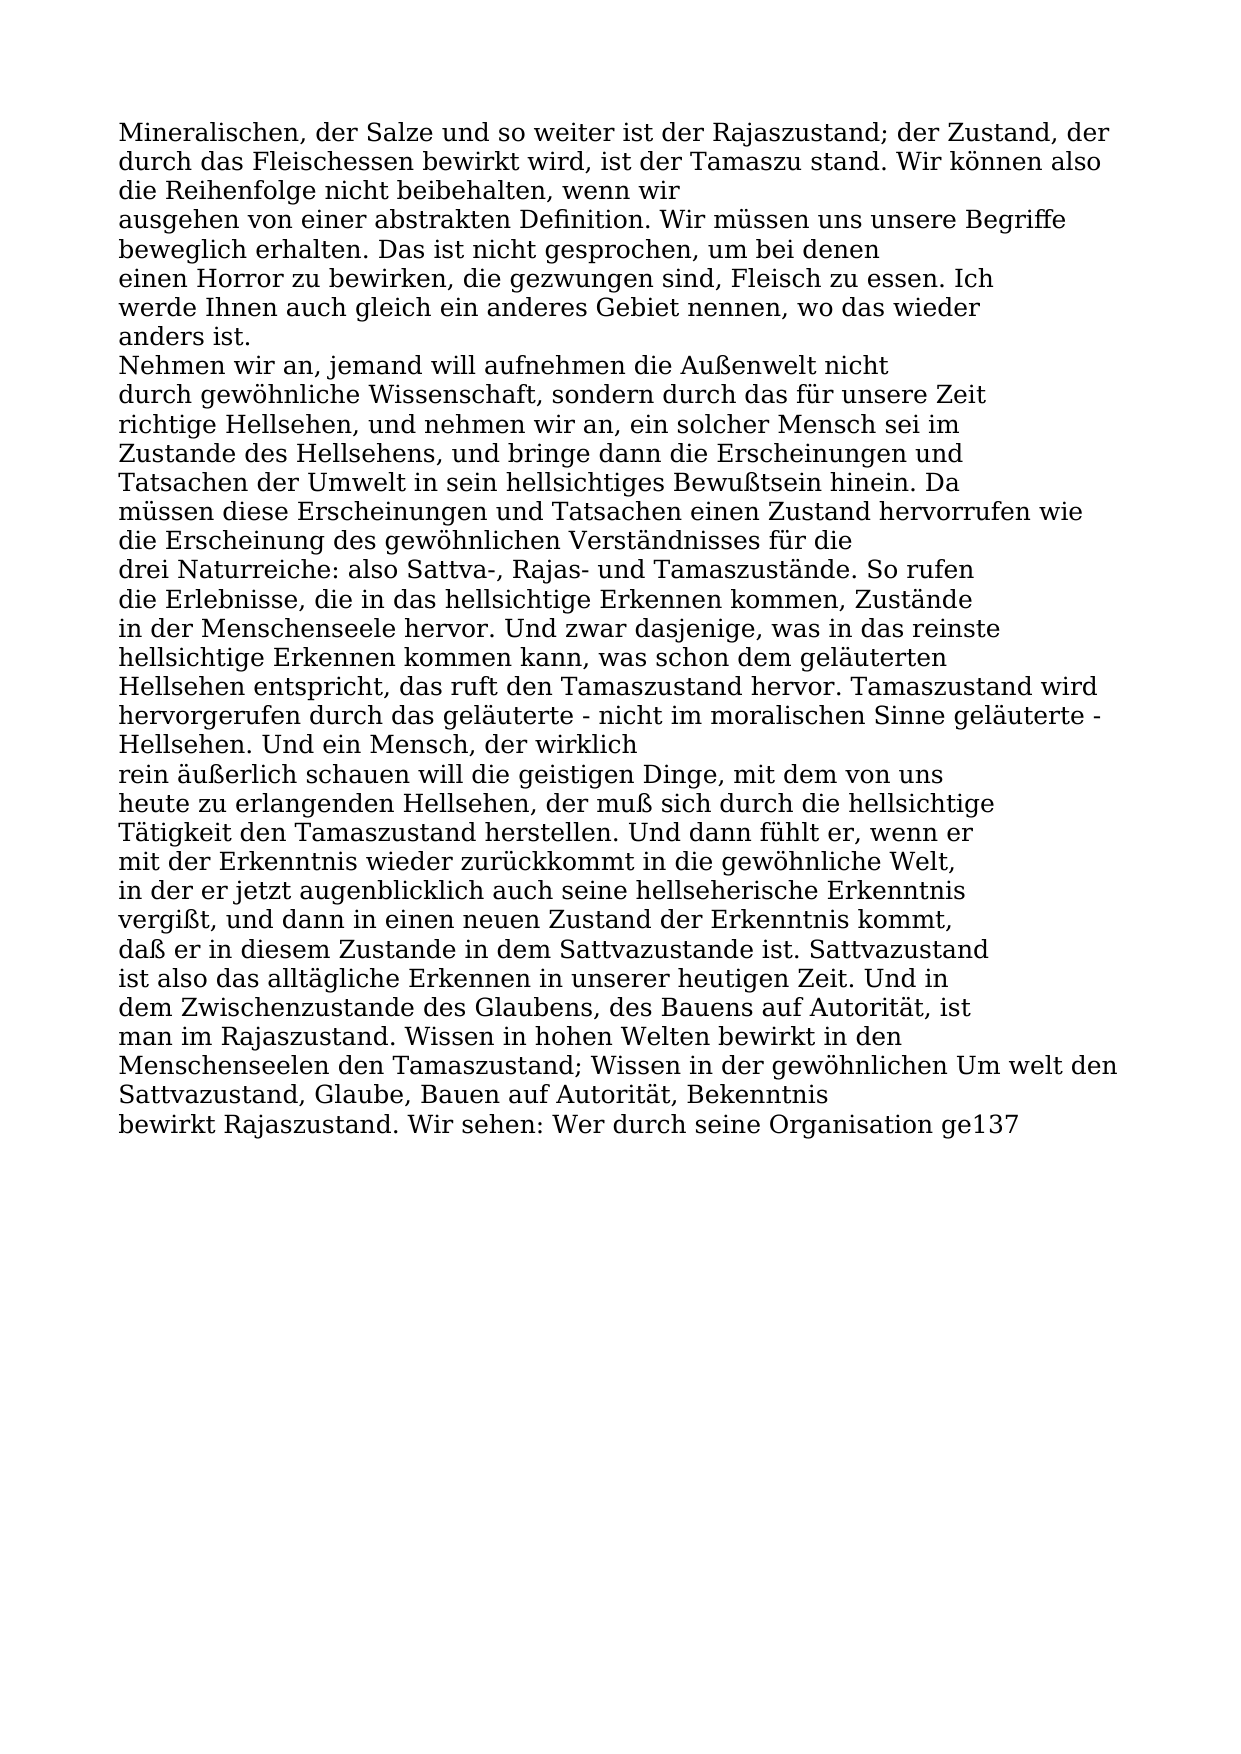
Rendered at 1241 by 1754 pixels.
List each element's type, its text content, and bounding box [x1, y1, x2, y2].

text drei Naturreiche: also Sattva-, Rajas- und Tamaszustände. So rufen [118, 556, 1122, 585]
text richtige Hellsehen, und nehmen wir an, ein solcher Mensch sei im [118, 410, 1122, 439]
text man im Rajaszustand. Wissen in hohen Welten bewirkt in den Menschenseelen den Tamaszustand; Wissen in der gewöhnlichen Um welt den Sattvazustand, Glaube, Bauen auf Autorität, Bekenntnis [118, 1022, 1122, 1110]
text Hellsehen entspricht, das ruft den Tamaszustand hervor. Tamaszustand wird hervorgerufen durch das geläuterte - nicht im moralischen Sinne geläuterte - Hellsehen. Und ein Mensch, der wirklich [118, 672, 1122, 760]
text ausgehen von einer abstrakten Definition. Wir müssen uns unsere Begriffe beweglich erhalten. Das ist nicht gesprochen, um bei denen [118, 206, 1122, 264]
text rein äußerlich schauen will die geistigen Dinge, mit dem von uns [118, 760, 1122, 789]
text vergißt, und dann in einen neuen Zustand der Erkenntnis kommt, [118, 906, 1122, 935]
text in der Menschenseele hervor. Und zwar dasjenige, was in das reinste [118, 614, 1122, 643]
text bewirkt Rajaszustand. Wir sehen: Wer durch seine Organisation ge137 [118, 1110, 1122, 1139]
text anders ist. [118, 322, 1122, 351]
text hellsichtige Erkennen kommen kann, was schon dem geläuterten [118, 643, 1122, 672]
text heute zu erlangenden Hellsehen, der muß sich durch die hellsichtige [118, 789, 1122, 818]
text einen Horror zu bewirken, die gezwungen sind, Fleisch zu essen. Ich [118, 264, 1122, 293]
text in der er jetzt augenblicklich auch seine hellseherische Erkenntnis [118, 876, 1122, 906]
text Zustande des Hellsehens, und bringe dann die Erscheinungen und [118, 439, 1122, 468]
text Tatsachen der Umwelt in sein hellsichtiges Bewußtsein hinein. Da [118, 468, 1122, 497]
text Tätigkeit den Tamaszustand herstellen. Und dann fühlt er, wenn er [118, 818, 1122, 847]
text dem Zwischenzustande des Glaubens, des Bauens auf Autorität, ist [118, 993, 1122, 1022]
text mit der Erkenntnis wieder zurückkommt in die gewöhnliche Welt, [118, 847, 1122, 876]
text müssen diese Erscheinungen und Tatsachen einen Zustand hervorrufen wie die Erscheinung des gewöhnlichen Verständnisses für die [118, 497, 1122, 556]
text Mineralischen, der Salze und so weiter ist der Rajaszustand; der Zustand, der durch das Fleischessen bewirkt wird, ist der Tamaszu stand. Wir können also die Reihenfolge nicht beibehalten, wenn wir [118, 118, 1122, 206]
text die Erlebnisse, die in das hellsichtige Erkennen kommen, Zustände [118, 585, 1122, 614]
text durch gewöhnliche Wissenschaft, sondern durch das für unsere Zeit [118, 381, 1122, 410]
text werde Ihnen auch gleich ein anderes Gebiet nennen, wo das wieder [118, 293, 1122, 322]
text Nehmen wir an, jemand will aufnehmen die Außenwelt nicht [118, 351, 1122, 381]
text daß er in diesem Zustande in dem Sattvazustande ist. Sattvazustand [118, 935, 1122, 964]
text ist also das alltägliche Erkennen in unserer heutigen Zeit. Und in [118, 964, 1122, 993]
